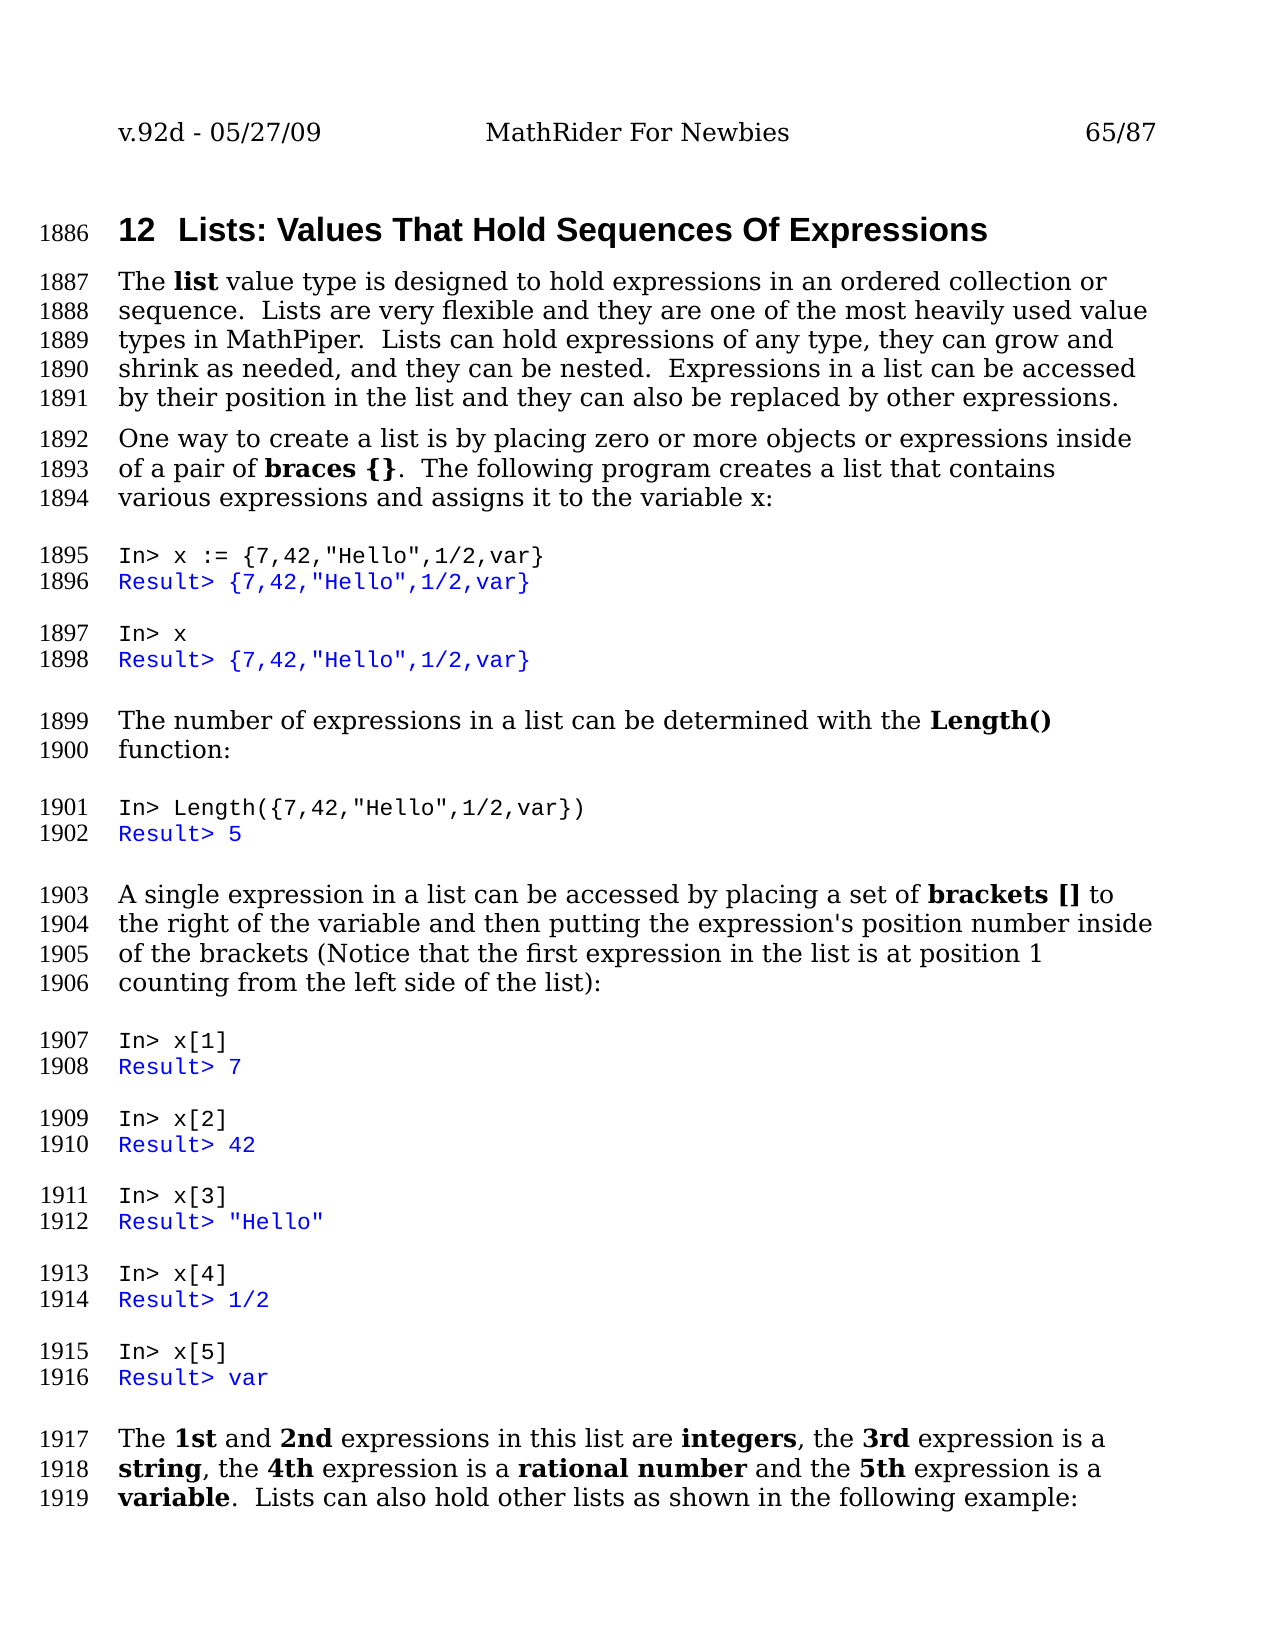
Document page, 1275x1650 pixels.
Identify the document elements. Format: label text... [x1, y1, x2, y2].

text Result> 7 [118, 1055, 1157, 1081]
text In> x := {7,42,"Hello",1/2,var} [118, 544, 1157, 570]
text A single expression in a list can be accessed by placing a set of brackets [] to the right of the variable and then putting the expression's position number inside of the brackets (Notice that the first expression in the list is at position 1 counting from the left side of the list): [118, 880, 1157, 997]
text Result> {7,42,"Hello",1/2,var} [118, 648, 1157, 674]
text In> x[1] [118, 1029, 1157, 1055]
text In> Length({7,42,"Hello",1/2,var}) [118, 796, 1157, 822]
subtitle Lists: Values That Hold Sequences Of Expressions [118, 210, 1157, 248]
text In> x[4] [118, 1263, 1157, 1288]
text Result> 42 [118, 1133, 1157, 1159]
text Result> 1/2 [118, 1288, 1157, 1314]
text In> x[2] [118, 1107, 1157, 1133]
text The number of expressions in a list can be determined with the Length() function: [118, 706, 1157, 764]
text The list value type is designed to hold expressions in an ordered collection or sequence. Lists are very flexible and they are one of the most heavily used value types in MathPiper. Lists can hold expressions of any type, they can grow and shrink as needed, and they can be nested. Expressions in a list can be accessed by their position in the list and they can also be replaced by other expressions. [118, 266, 1157, 412]
text Result> {7,42,"Hello",1/2,var} [118, 570, 1157, 596]
text In> x [118, 622, 1157, 648]
text Result> var [118, 1366, 1157, 1392]
text The 1st and 2nd expressions in this list are integers, the 3rd expression is a string, the 4th expression is a rational number and the 5th expression is a variable. Lists can also hold other lists as shown in the following example: [118, 1424, 1157, 1512]
text Result> 5 [118, 822, 1157, 848]
text In> x[5] [118, 1340, 1157, 1366]
text In> x[3] [118, 1185, 1157, 1211]
text One way to create a list is by placing zero or more objects or expressions inside of a pair of braces {}. The following program creates a list that contains various expressions and assigns it to the variable x: [118, 424, 1157, 512]
text Result> "Hello" [118, 1211, 1157, 1237]
